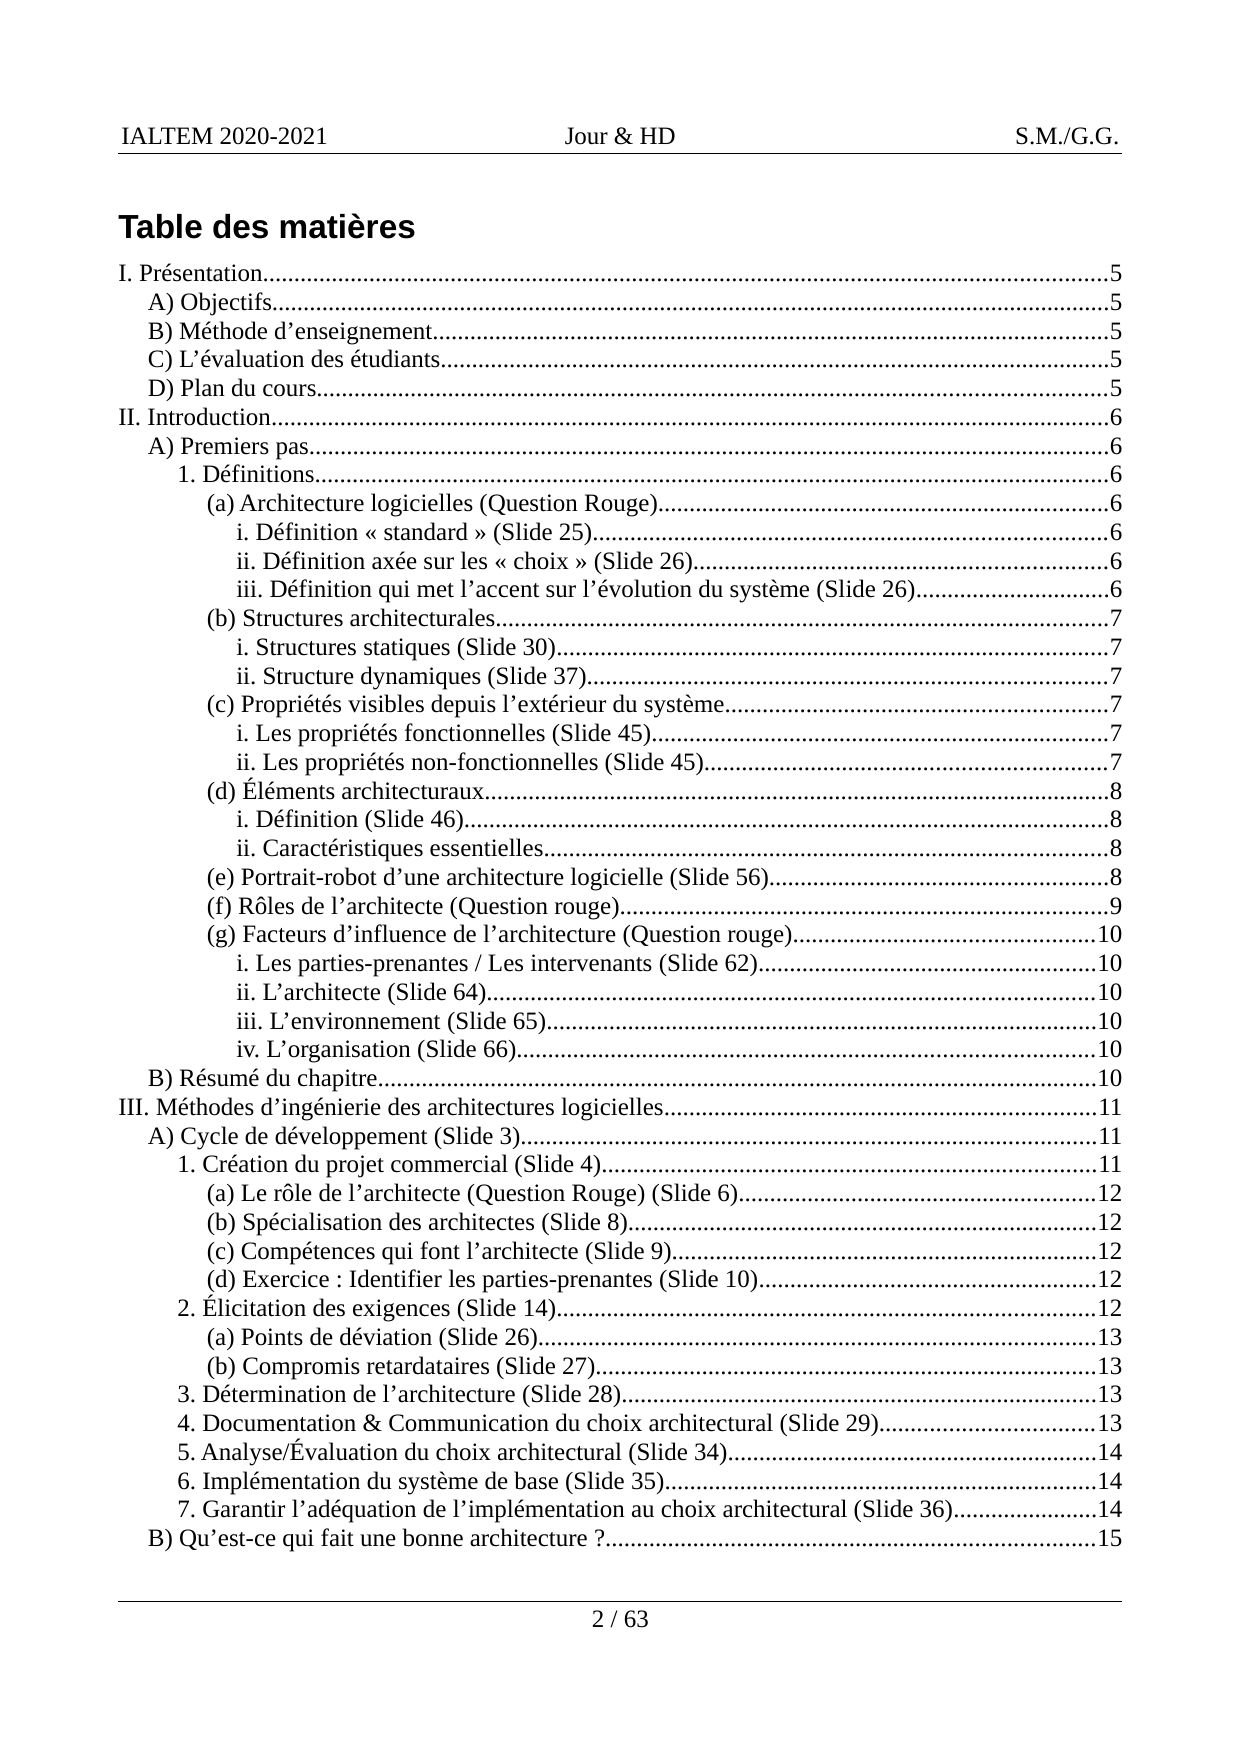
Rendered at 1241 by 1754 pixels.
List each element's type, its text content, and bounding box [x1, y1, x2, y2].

text 7. Garantir l’adéquation de l’implémentation au choix architectural (Slide 36) 14 [177, 1494, 1122, 1523]
text iii. L’environnement (Slide 65) 10 [236, 1006, 1122, 1034]
text (b) Structures architecturales 7 [207, 603, 1122, 632]
text (e) Portrait-robot d’une architecture logicielle (Slide 56) 8 [207, 862, 1122, 891]
text (d) Exercice : Identifier les parties-prenantes (Slide 10) 12 [207, 1264, 1122, 1293]
text I. Présentation 5 [118, 258, 1122, 287]
text (a) Architecture logicielles (Question Rouge) 6 [207, 488, 1122, 517]
text B) Qu’est-ce qui fait une bonne architecture ? 15 [148, 1523, 1122, 1552]
text ii. Les propriétés non-fonctionnelles (Slide 45) 7 [236, 747, 1122, 776]
text A) Premiers pas 6 [148, 431, 1122, 459]
text ii. Définition axée sur les « choix » (Slide 26) 6 [236, 546, 1122, 574]
text iii. Définition qui met l’accent sur l’évolution du système (Slide 26) 6 [236, 574, 1122, 603]
text 5. Analyse/Évaluation du choix architectural (Slide 34) 14 [177, 1437, 1122, 1466]
text i. Les parties-prenantes / Les intervenants (Slide 62) 10 [236, 948, 1122, 977]
text (b) Spécialisation des architectes (Slide 8) 12 [207, 1207, 1122, 1236]
text 1. Création du projet commercial (Slide 4) 11 [177, 1149, 1122, 1178]
text ii. L’architecte (Slide 64) 10 [236, 977, 1122, 1006]
text (a) Le rôle de l’architecte (Question Rouge) (Slide 6) 12 [207, 1178, 1122, 1207]
text 4. Documentation & Communication du choix architectural (Slide 29) 13 [177, 1408, 1122, 1437]
text B) Résumé du chapitre 10 [148, 1063, 1122, 1092]
text 3. Détermination de l’architecture (Slide 28) 13 [177, 1379, 1122, 1408]
text (g) Facteurs d’influence de l’architecture (Question rouge) 10 [207, 919, 1122, 948]
text iv. L’organisation (Slide 66) 10 [236, 1034, 1122, 1063]
text A) Cycle de développement (Slide 3) 11 [148, 1121, 1122, 1149]
text II. Introduction 6 [118, 402, 1122, 431]
text ii. Caractéristiques essentielles 8 [236, 833, 1122, 862]
text i. Définition « standard » (Slide 25) 6 [236, 517, 1122, 546]
text i. Les propriétés fonctionnelles (Slide 45) 7 [236, 718, 1122, 747]
text i. Structures statiques (Slide 30) 7 [236, 632, 1122, 661]
subtitle Table des matières [118, 207, 1122, 246]
text (f) Rôles de l’architecte (Question rouge) 9 [207, 891, 1122, 919]
text i. Définition (Slide 46) 8 [236, 804, 1122, 833]
text III. Méthodes d’ingénierie des architectures logicielles 11 [118, 1092, 1122, 1121]
text D) Plan du cours 5 [148, 373, 1122, 402]
text C) L’évaluation des étudiants 5 [148, 344, 1122, 373]
text (c) Propriétés visibles depuis l’extérieur du système 7 [207, 689, 1122, 718]
text 6. Implémentation du système de base (Slide 35) 14 [177, 1466, 1122, 1494]
text B) Méthode d’enseignement 5 [148, 316, 1122, 344]
text ii. Structure dynamiques (Slide 37) 7 [236, 661, 1122, 689]
text 2. Élicitation des exigences (Slide 14) 12 [177, 1293, 1122, 1322]
text (d) Éléments architecturaux 8 [207, 776, 1122, 804]
text (c) Compétences qui font l’architecte (Slide 9) 12 [207, 1236, 1122, 1264]
text A) Objectifs 5 [148, 287, 1122, 316]
text 1. Définitions 6 [177, 459, 1122, 488]
text (a) Points de déviation (Slide 26) 13 [207, 1322, 1122, 1351]
text (b) Compromis retardataires (Slide 27) 13 [207, 1351, 1122, 1379]
